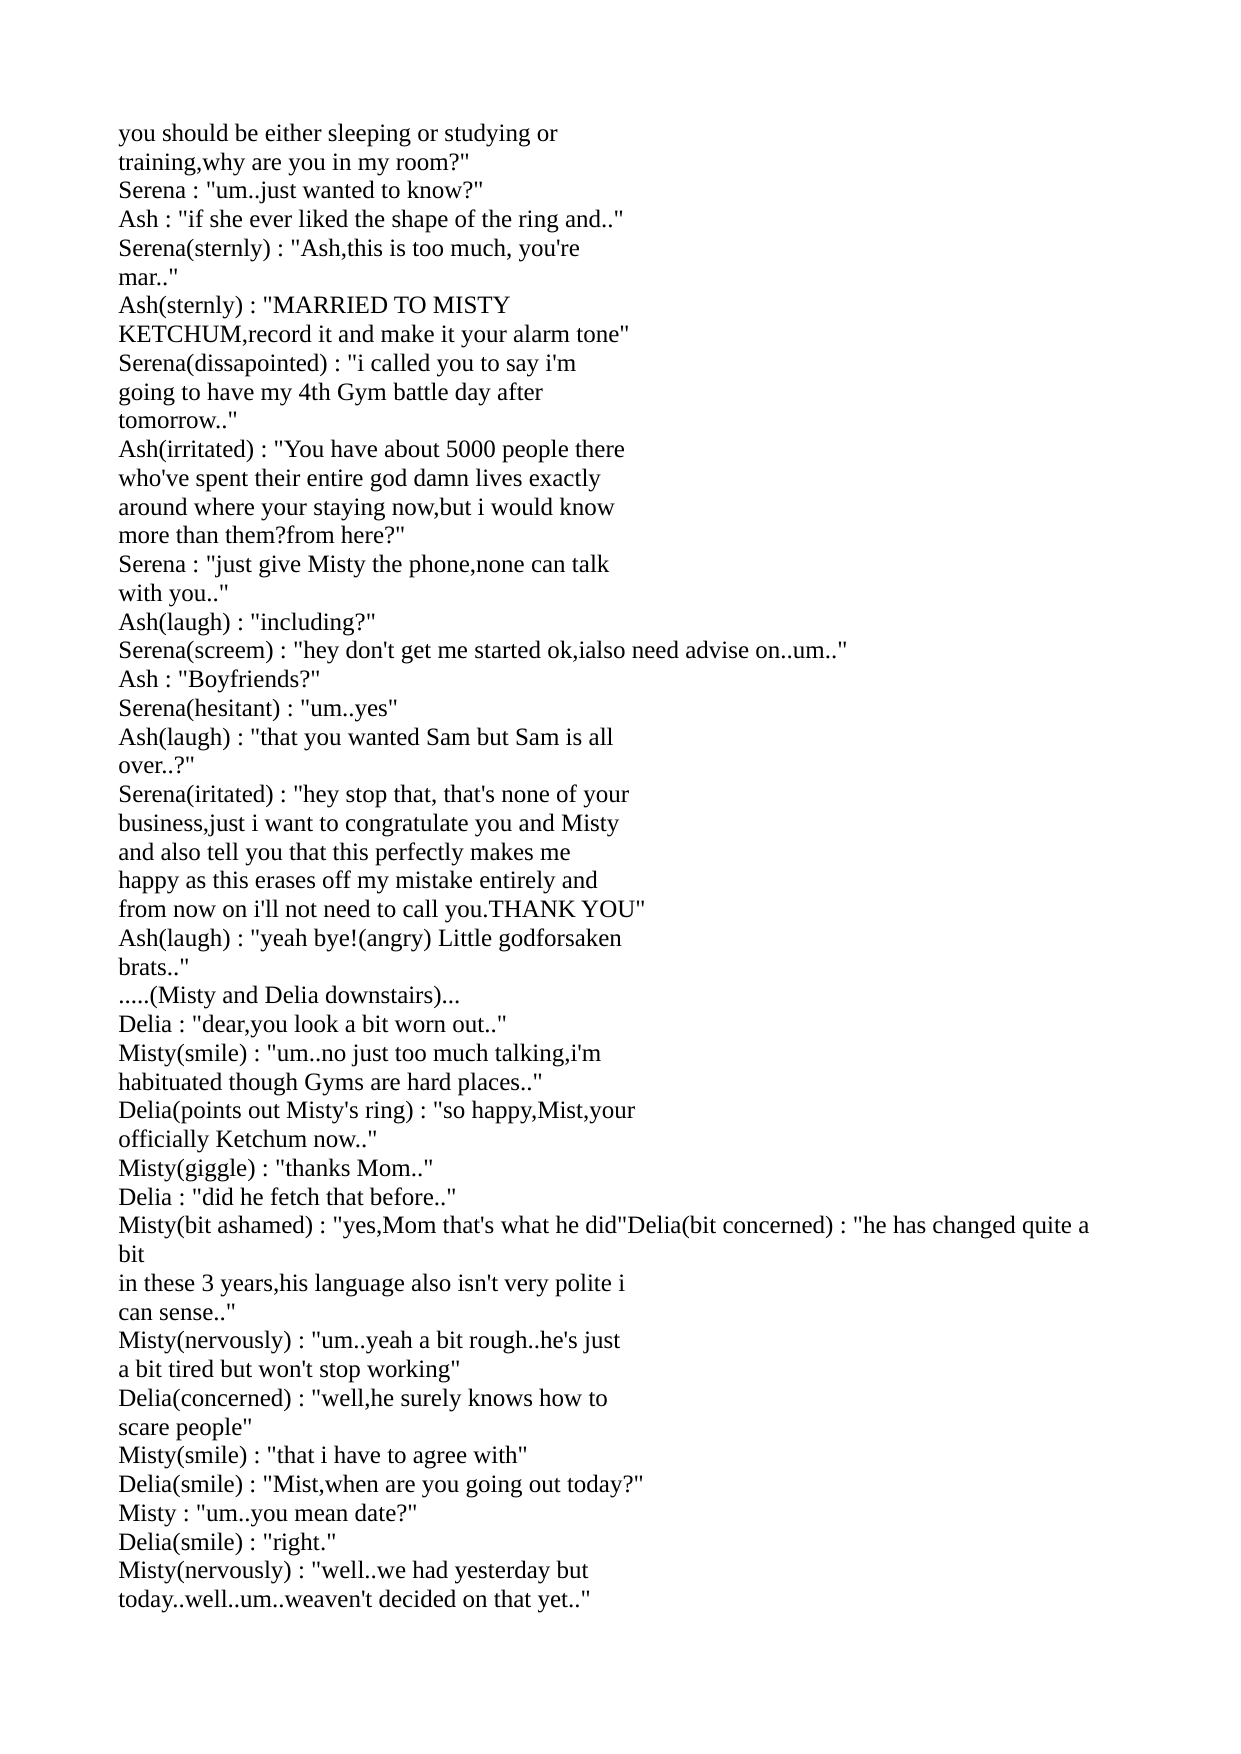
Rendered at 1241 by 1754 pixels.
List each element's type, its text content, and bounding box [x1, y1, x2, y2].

text more than them?from here?" [118, 521, 1122, 549]
text you should be either sleeping or studying or [118, 118, 1122, 147]
text Ash(laugh) : "that you wanted Sam but Sam is all [118, 722, 1122, 751]
text tomorrow.." [118, 406, 1122, 434]
text Misty : "um..you mean date?" [118, 1498, 1122, 1527]
text KETCHUM,record it and make it your alarm tone" [118, 319, 1122, 348]
text Ash : "if she ever liked the shape of the ring and.." [118, 204, 1122, 233]
text going to have my 4th Gym battle day after [118, 377, 1122, 406]
text who've spent their entire god damn lives exactly [118, 463, 1122, 492]
text .....(Misty and Delia downstairs)... [118, 981, 1122, 1009]
text Serena(hesitant) : "um..yes" [118, 693, 1122, 722]
text Misty(nervously) : "um..yeah a bit rough..he's just [118, 1326, 1122, 1354]
text Delia(smile) : "Mist,when are you going out today?" [118, 1469, 1122, 1498]
text Delia : "dear,you look a bit worn out.." [118, 1009, 1122, 1038]
text Misty(nervously) : "well..we had yesterday but [118, 1556, 1122, 1584]
text in these 3 years,his language also isn't very polite i [118, 1268, 1122, 1297]
text Serena(screem) : "hey don't get me started ok,ialso need advise on..um.." [118, 636, 1122, 664]
text and also tell you that this perfectly makes me [118, 837, 1122, 866]
text today..well..um..weaven't decided on that yet.." [118, 1584, 1122, 1613]
text Ash(laugh) : "including?" [118, 607, 1122, 636]
text Serena : "um..just wanted to know?" [118, 176, 1122, 204]
text Delia(concerned) : "well,he surely knows how to [118, 1383, 1122, 1412]
text Misty(giggle) : "thanks Mom.." [118, 1153, 1122, 1182]
text Misty(bit ashamed) : "yes,Mom that's what he did"Delia(bit concerned) : "he has changed quite a bit [118, 1211, 1122, 1268]
text Delia : "did he fetch that before.." [118, 1182, 1122, 1211]
text brats.." [118, 952, 1122, 981]
text over..?" [118, 751, 1122, 779]
text Delia(smile) : "right." [118, 1527, 1122, 1556]
text with you.." [118, 578, 1122, 607]
text officially Ketchum now.." [118, 1124, 1122, 1153]
text Delia(points out Misty's ring) : "so happy,Mist,your [118, 1096, 1122, 1124]
text a bit tired but won't stop working" [118, 1354, 1122, 1383]
text Ash(sternly) : "MARRIED TO MISTY [118, 291, 1122, 319]
text Serena(dissapointed) : "i called you to say i'm [118, 348, 1122, 377]
text Ash(laugh) : "yeah bye!(angry) Little godforsaken [118, 923, 1122, 952]
text training,why are you in my room?" [118, 147, 1122, 176]
text Serena : "just give Misty the phone,none can talk [118, 549, 1122, 578]
text Serena(sternly) : "Ash,this is too much, you're [118, 233, 1122, 262]
text Misty(smile) : "that i have to agree with" [118, 1441, 1122, 1469]
text business,just i want to congratulate you and Misty [118, 808, 1122, 837]
text Misty(smile) : "um..no just too much talking,i'm [118, 1038, 1122, 1067]
text mar.." [118, 262, 1122, 291]
text around where your staying now,but i would know [118, 492, 1122, 521]
text from now on i'll not need to call you.THANK YOU" [118, 894, 1122, 923]
text Ash(irritated) : "You have about 5000 people there [118, 434, 1122, 463]
text scare people" [118, 1412, 1122, 1441]
text Serena(iritated) : "hey stop that, that's none of your [118, 779, 1122, 808]
text happy as this erases off my mistake entirely and [118, 866, 1122, 894]
text Ash : "Boyfriends?" [118, 664, 1122, 693]
text can sense.." [118, 1297, 1122, 1326]
text habituated though Gyms are hard places.." [118, 1067, 1122, 1096]
